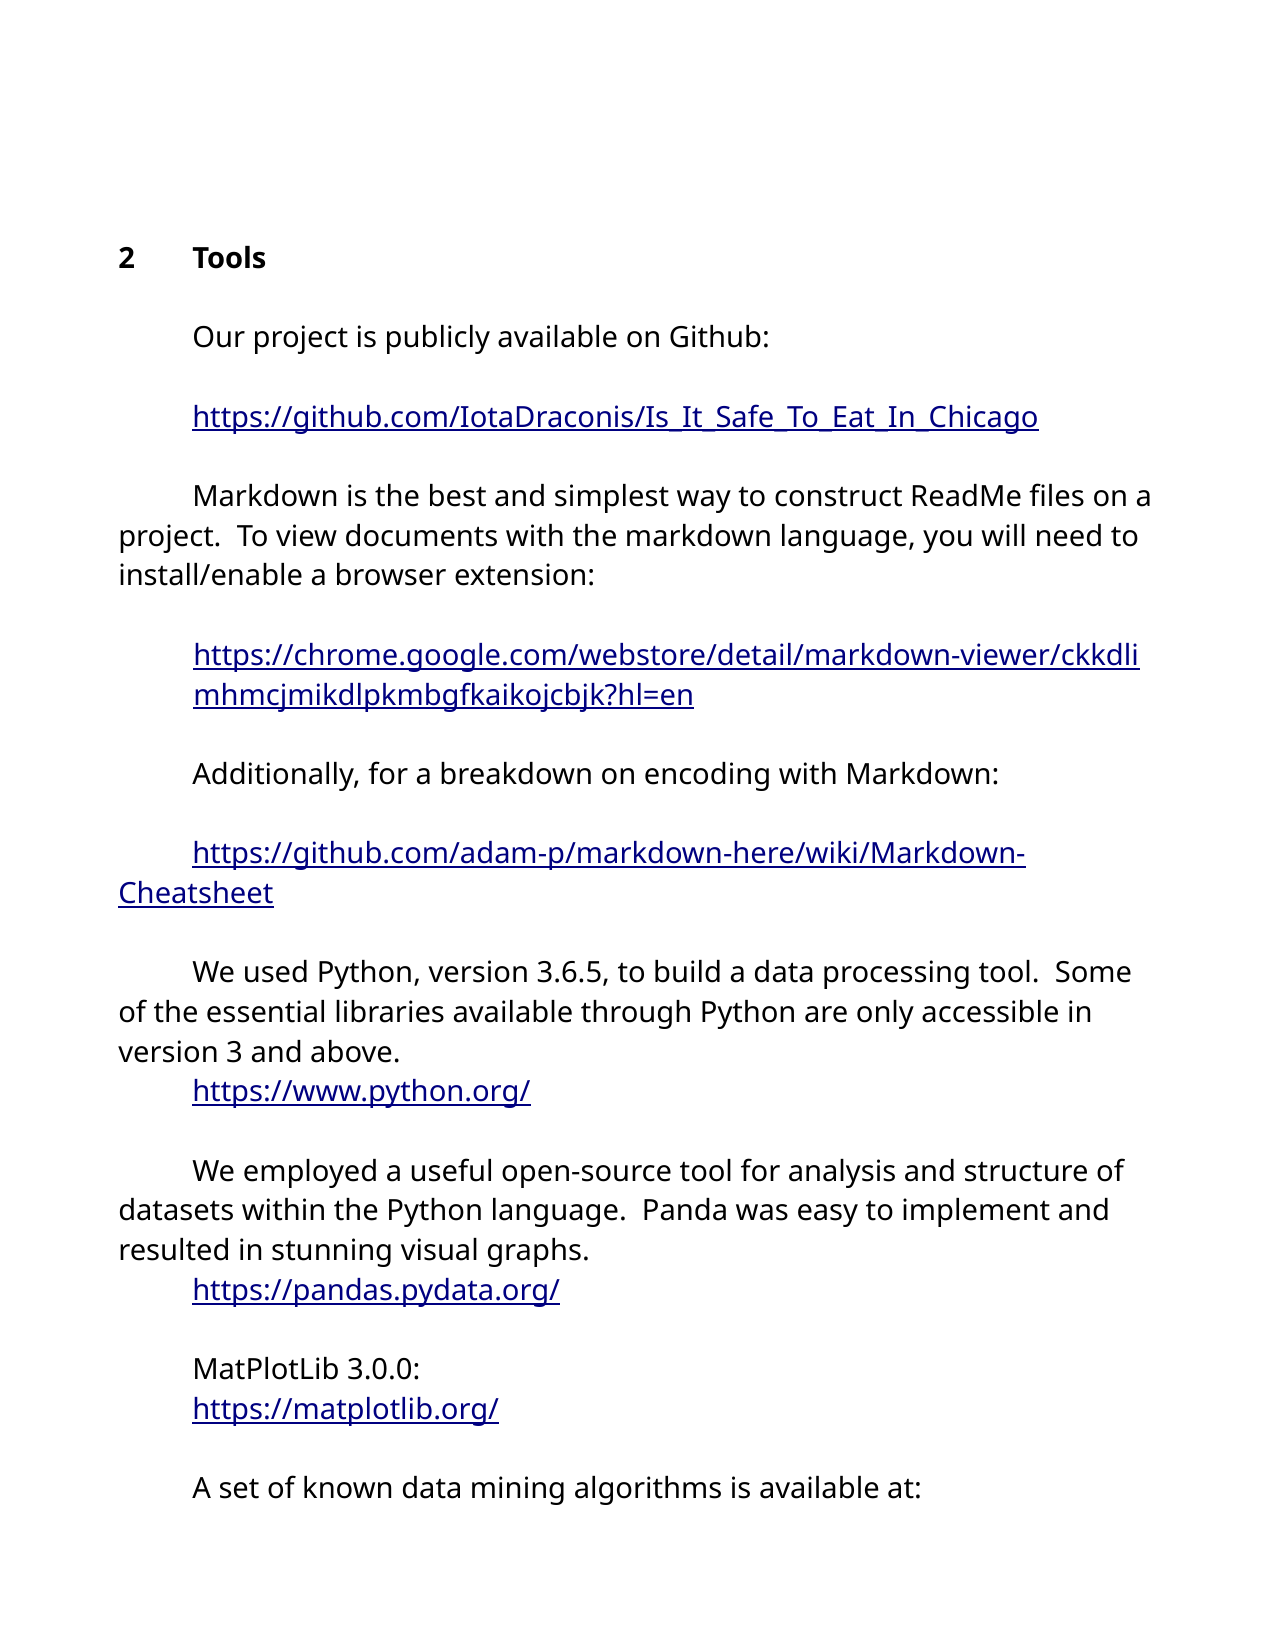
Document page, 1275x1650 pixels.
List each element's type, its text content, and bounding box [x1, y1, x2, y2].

text https://matplotlib.org/ [118, 1388, 1157, 1428]
text 2 Tools [118, 237, 1157, 277]
text A set of known data mining algorithms is available at: [118, 1467, 1157, 1507]
text https://www.python.org/ [118, 1071, 1157, 1110]
text https://chrome.google.com/webstore/detail/markdown-viewer/ckkdlimhmcjmikdlpkmbgfkaikojcbjk?hl=en [193, 594, 1157, 713]
text https://pandas.pydata.org/ [118, 1269, 1157, 1309]
text We employed a useful open-source tool for analysis and structure of datasets within the Python language. Panda was easy to implement and resulted in stunning visual graphs. [118, 1150, 1157, 1269]
text https://github.com/adam-p/markdown-here/wiki/Markdown-Cheatsheet [118, 832, 1157, 912]
text Markdown is the best and simplest way to construct ReadMe files on a project. To view documents with the markdown language, you will need to install/enable a browser extension: [118, 475, 1157, 594]
text MatPlotLib 3.0.0: [118, 1348, 1157, 1388]
text Additionally, for a breakdown on encoding with Markdown: [118, 753, 1157, 793]
text https://github.com/IotaDraconis/Is_It_Safe_To_Eat_In_Chicago [118, 396, 1157, 436]
text We used Python, version 3.6.5, to build a data processing tool. Some of the essential libraries available through Python are only accessible in version 3 and above. [118, 952, 1157, 1071]
text Our project is publicly available on Github: [118, 317, 1157, 356]
